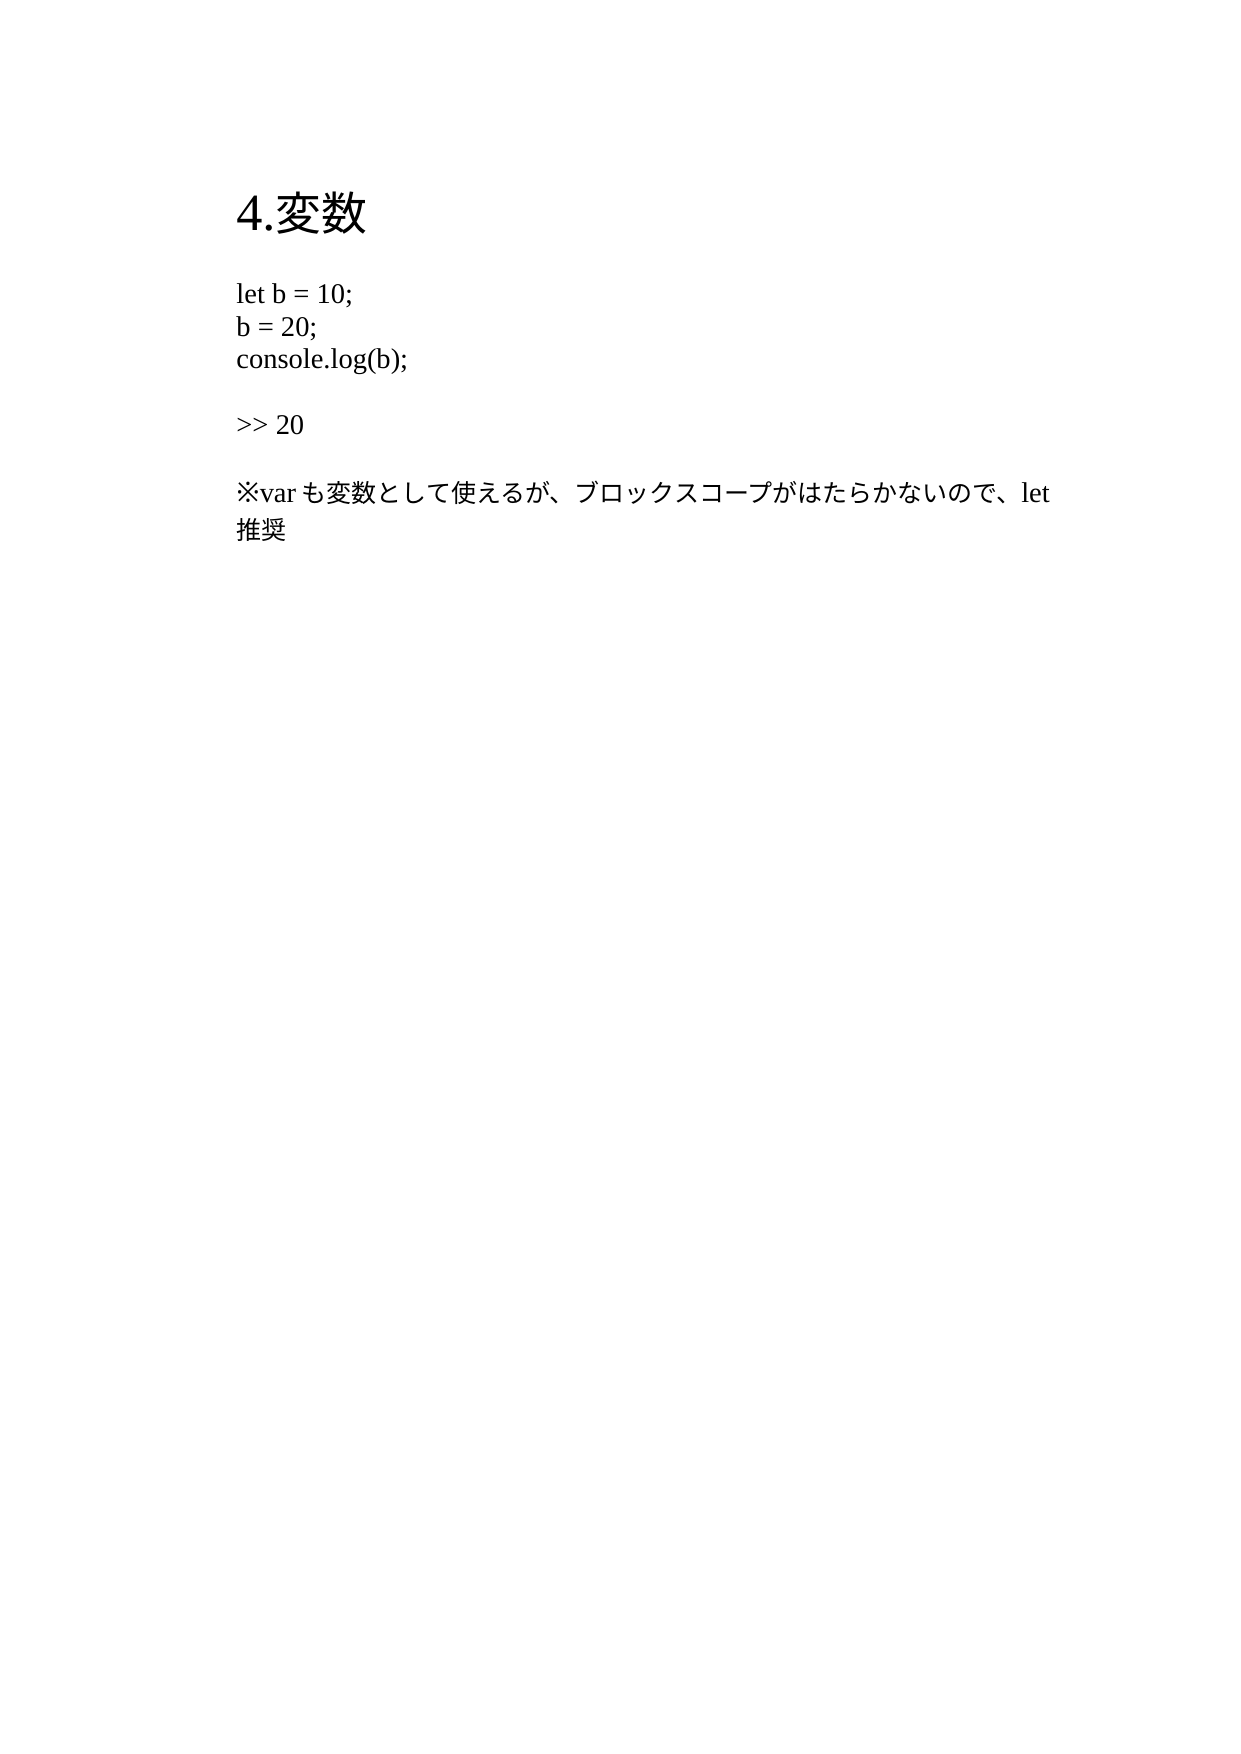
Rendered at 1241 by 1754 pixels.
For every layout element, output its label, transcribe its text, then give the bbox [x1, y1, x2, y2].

text ※varも変数として使えるが、ブロックスコープがはたらかないので、let推奨 [236, 474, 1063, 546]
text 4.変数 [236, 177, 1063, 243]
text console.log(b); [236, 342, 1063, 375]
text b = 20; [236, 309, 1063, 342]
text let b = 10; [236, 276, 1063, 309]
text >> 20 [236, 408, 1063, 441]
